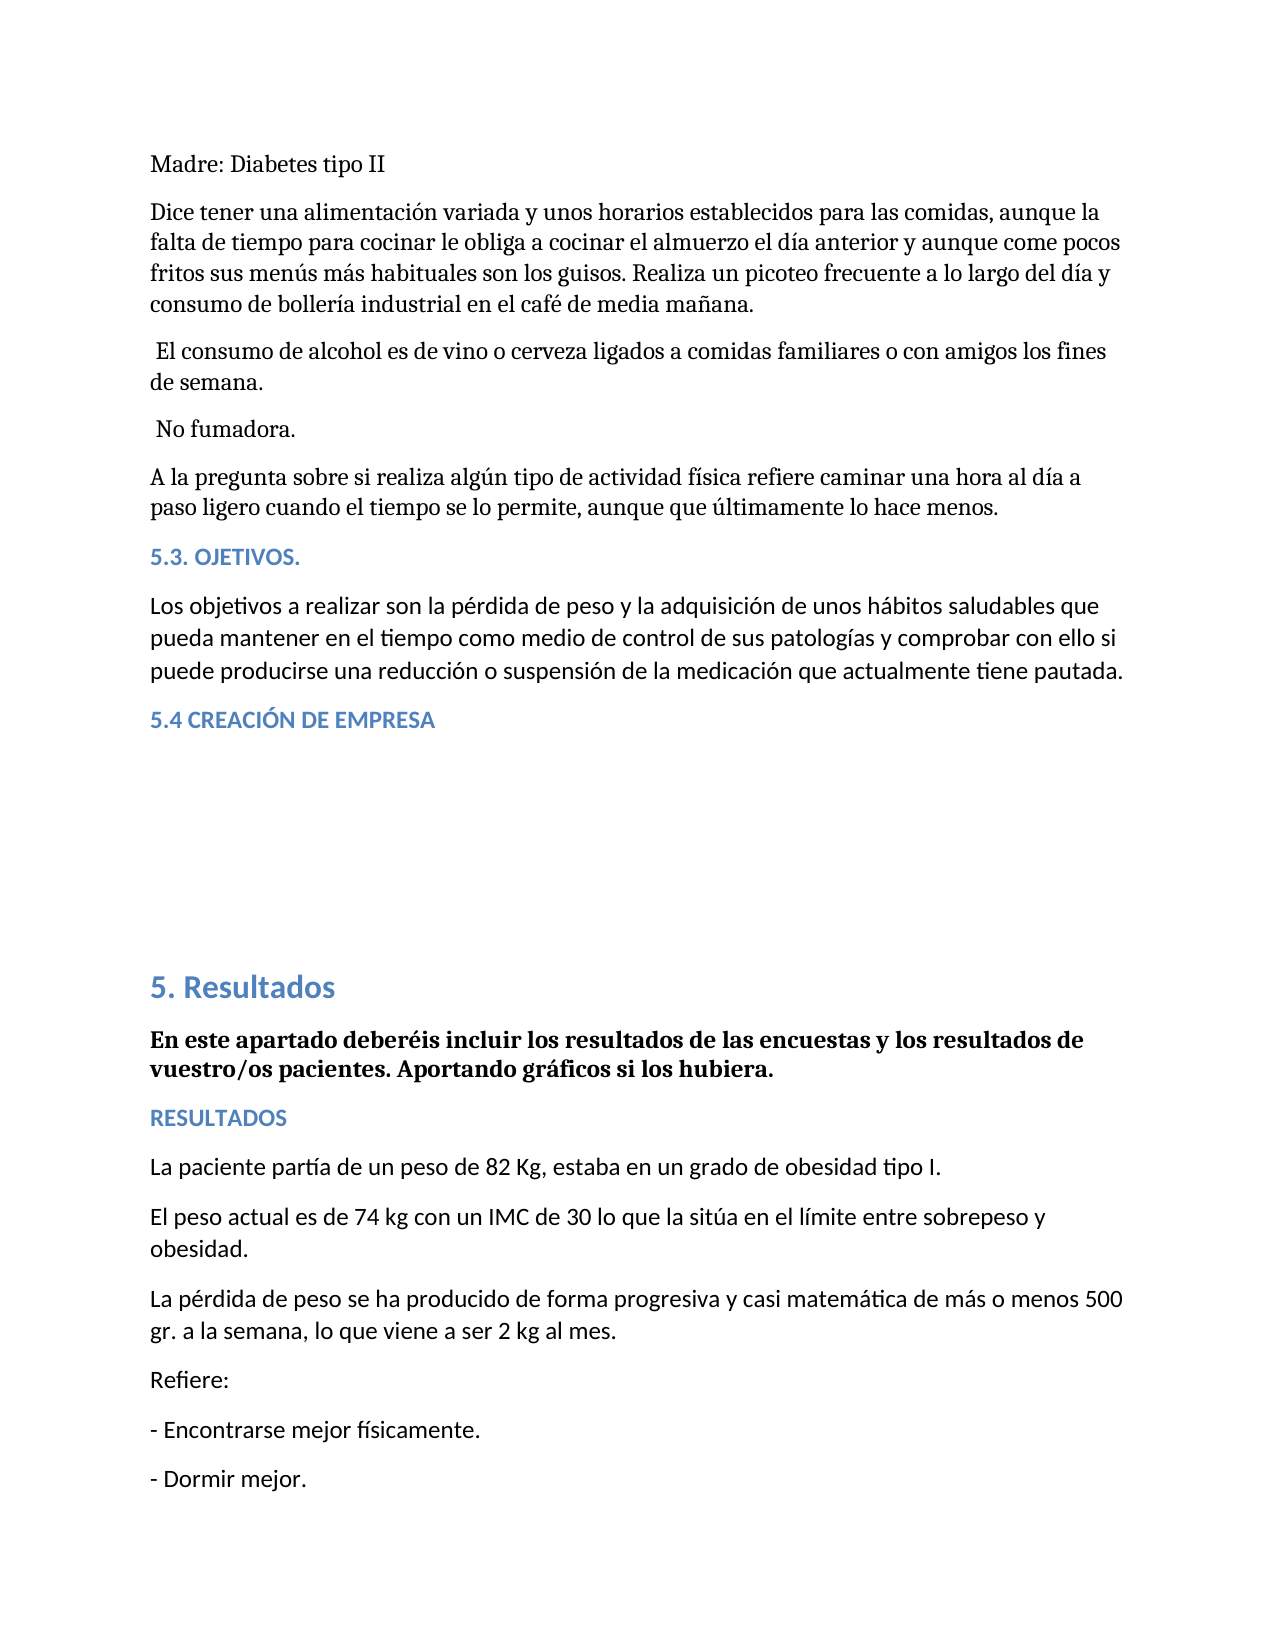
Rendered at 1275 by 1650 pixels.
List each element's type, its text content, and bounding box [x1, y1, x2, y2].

text A la pregunta sobre si realiza algún tipo de actividad física refiere caminar una hora al día a paso ligero cuando el tiempo se lo permite, aunque que últimamente lo hace menos. [150, 462, 1125, 522]
text El consumo de alcohol es de vino o cerveza ligados a comidas familiares o con amigos los fines de semana. [150, 337, 1125, 396]
text El peso actual es de 74 kg con un IMC de 30 lo que la sitúa en el límite entre sobrepeso y obesidad. [150, 1201, 1125, 1264]
text 5.4 CREACIÓN DE EMPRESA [150, 704, 1125, 735]
text Refiere: [150, 1364, 1125, 1395]
text La paciente partía de un peso de 82 Kg, estaba en un grado de obesidad tipo I. [150, 1152, 1125, 1182]
text - Encontrarse mejor físicamente. [150, 1414, 1125, 1444]
text RESULTADOS [150, 1102, 1125, 1133]
text No fumadora. [150, 415, 1125, 444]
text - Dormir mejor. [150, 1463, 1125, 1494]
text 5.3. OJETIVOS. [150, 541, 1125, 571]
text En este apartado deberéis incluir los resultados de las encuestas y los resultados de vuestro/os pacientes. Aportando gráficos si los hubiera. [150, 1026, 1125, 1083]
text La pérdida de peso se ha producido de forma progresiva y casi matemática de más o menos 500 gr. a la semana, lo que viene a ser 2 kg al mes. [150, 1283, 1125, 1346]
text Madre: Diabetes tipo II [150, 150, 1125, 179]
text Dice tener una alimentación variada y unos horarios establecidos para las comidas, aunque la falta de tiempo para cocinar le obliga a cocinar el almuerzo el día anterior y aunque come pocos fritos sus menús más habituales son los guisos. Realiza un picoteo frecuente a lo largo del día y consumo de bollería industrial en el café de media mañana. [150, 197, 1125, 318]
subtitle 5. Resultados [150, 967, 1125, 1007]
text Los objetivos a realizar son la pérdida de peso y la adquisición de unos hábitos saludables que pueda mantener en el tiempo como medio de control de sus patologías y comprobar con ello si puede producirse una reducción o suspensión de la medicación que actualmente tiene pautada. [150, 590, 1125, 686]
